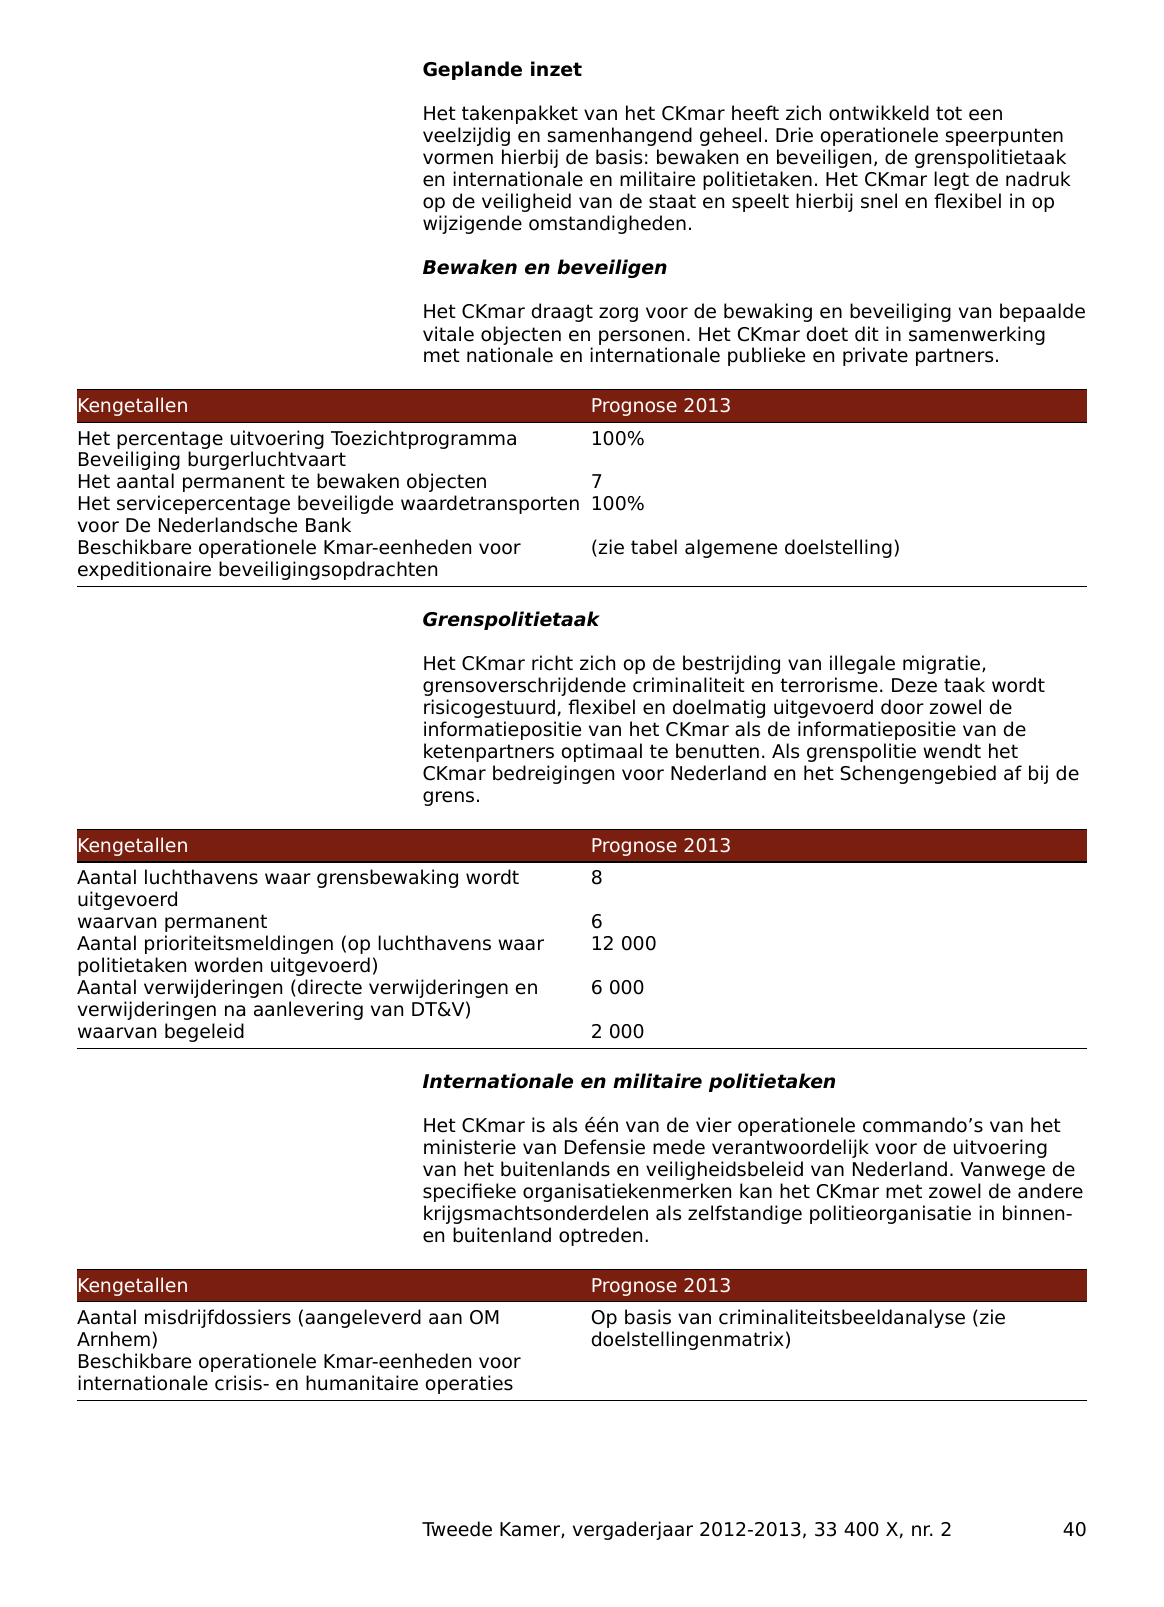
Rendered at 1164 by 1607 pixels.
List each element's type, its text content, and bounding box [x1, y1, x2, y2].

subtitle Grenspolitietaak [422, 609, 1087, 631]
subtitle Geplande inzet [422, 59, 1087, 81]
text Het CKmar draagt zorg voor de bewaking en beveiliging van bepaalde vitale objecten en personen. Het CKmar doet dit in samenwerking met nationale en internationale publieke en private partners. [422, 301, 1087, 367]
table_cell 8 [585, 863, 1087, 911]
text Het takenpakket van het CKmar heeft zich ontwikkeld tot een veelzijdig en samenhangend geheel. Drie operationele speerpunten vormen hierbij de basis: bewaken en beveiligen, de grenspolitietaak en internationale en militaire politietaken. Het CKmar legt de nadruk op de veiligheid van de staat en speelt hierbij snel en flexibel in op wijzigende omstandigheden. [422, 103, 1087, 235]
table_cell (zie tabel algemene doelstelling) [585, 537, 1087, 586]
table_cell waarvan begeleid [77, 1021, 584, 1048]
table_cell Aantal luchthavens waar grensbewaking wordt uitgevoerd [77, 863, 584, 911]
table_header Prognose 2013 [585, 390, 1087, 422]
subtitle Internationale en militaire politietaken [422, 1071, 1087, 1093]
table_cell Het percentage uitvoering Toezichtprogramma Beveiliging burgerluchtvaart [77, 423, 584, 471]
table_header Prognose 2013 [585, 830, 1087, 861]
text Het CKmar richt zich op de bestrijding van illegale migratie, grensoverschrijdende criminaliteit en terrorisme. Deze taak wordt risicogestuurd, flexibel en doelmatig uitgevoerd door zowel de informatiepositie van het CKmar als de informatiepositie van de ketenpartners optimaal te benutten. Als grenspolitie wendt het CKmar bedreigingen voor Nederland en het Schengengebied af bij de grens. [422, 653, 1087, 807]
table_cell Aantal misdrijfdossiers (aangeleverd aan OM Arnhem) Beschikbare operationele Kmar-eenheden voor internationale crisis- en humanitaire operaties [77, 1302, 584, 1399]
subtitle Bewaken en beveiligen [422, 257, 1087, 279]
table_header Kengetallen [77, 1270, 584, 1301]
table_cell Beschikbare operationele Kmar-eenheden voor expeditionaire beveiligingsopdrachten [77, 537, 584, 586]
table_header Prognose 2013 [585, 1270, 1087, 1301]
table_cell 100% [585, 493, 1087, 537]
table_cell 7 [585, 471, 1087, 493]
table_cell Het servicepercentage beveiligde waardetransporten voor De Nederlandsche Bank [77, 493, 584, 537]
text Het CKmar is als één van de vier operationele commando’s van het ministerie van Defensie mede verantwoordelijk voor de uitvoering van het buitenlands en veiligheidsbeleid van Nederland. Vanwege de specifieke organisatiekenmerken kan het CKmar met zowel de andere krijgsmachtsonderdelen als zelfstandige politieorganisatie in binnen- en buitenland optreden. [422, 1115, 1087, 1247]
table_cell 2 000 [585, 1021, 1087, 1048]
table_header Kengetallen [77, 830, 584, 861]
table_cell Aantal verwijderingen (directe verwijderingen en verwijderingen na aanlevering van DT&V) [77, 977, 584, 1021]
table_cell 100% [585, 423, 1087, 471]
table_cell Op basis van criminaliteitsbeeldanalyse (zie doelstellingenmatrix) [585, 1302, 1087, 1399]
table_cell 12 000 [585, 933, 1087, 977]
table_cell Het aantal permanent te bewaken objecten [77, 471, 584, 493]
table_cell Aantal prioriteitsmeldingen (op luchthavens waar politietaken worden uitgevoerd) [77, 933, 584, 977]
table_cell waarvan permanent [77, 911, 584, 933]
table_header Kengetallen [77, 390, 584, 422]
table_cell 6 [585, 911, 1087, 933]
table_cell 6 000 [585, 977, 1087, 1021]
